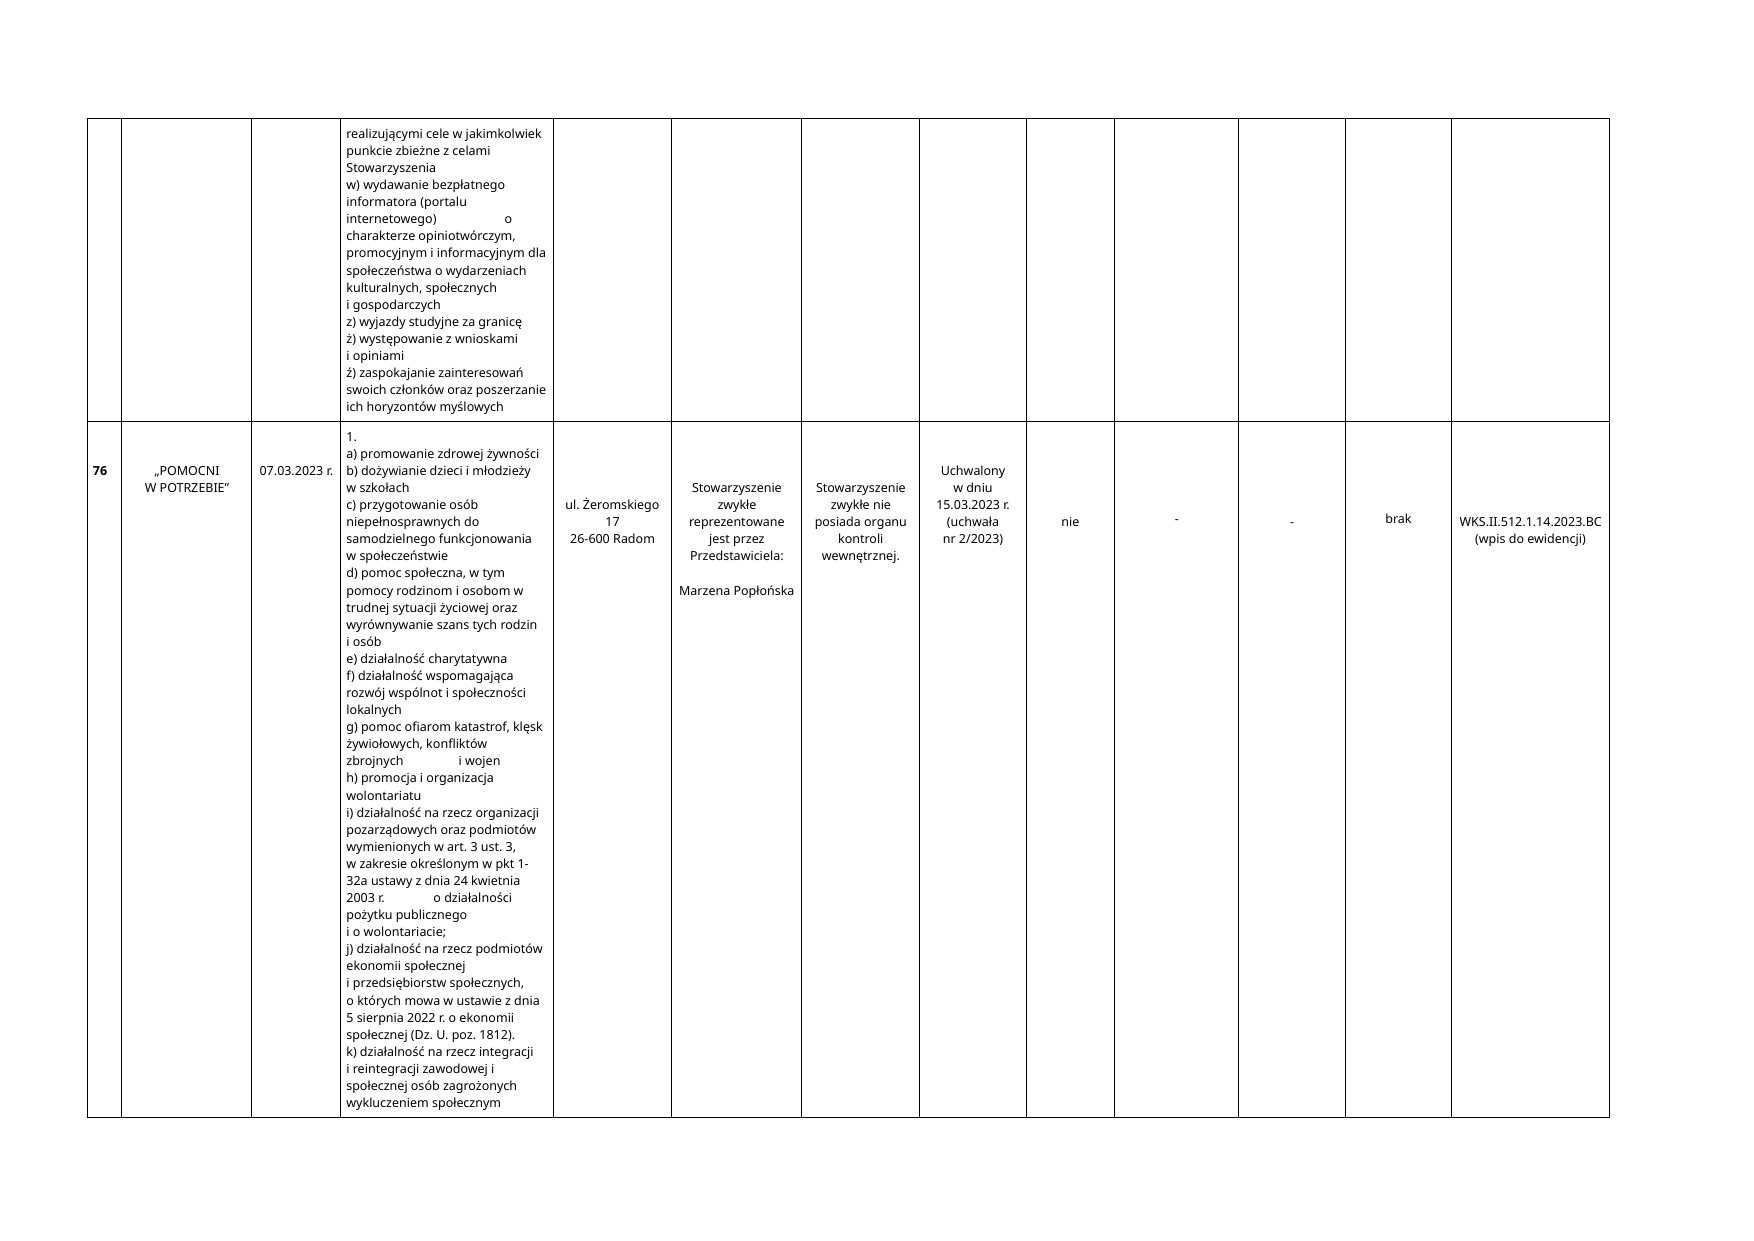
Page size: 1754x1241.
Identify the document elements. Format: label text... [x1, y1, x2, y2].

table_cell WKS.II.512.1.14.2023.BC (wpis do ewidencji) [1452, 422, 1609, 1117]
table_cell brak [1346, 422, 1451, 1117]
table_cell [1452, 119, 1609, 421]
table_cell - [1239, 119, 1345, 421]
table_cell - [1115, 119, 1238, 421]
table_cell nie [1027, 422, 1114, 1117]
table_cell 76 [88, 422, 121, 1117]
table_cell [554, 119, 671, 421]
table_cell - [1115, 422, 1238, 1117]
table_cell 1. a) promowanie zdrowej żywności b) dożywianie dzieci i młodzieży w szkołach c) przygotowanie osób niepełnosprawnych do samodzielnego funkcjonowania w społeczeństwie d) pomoc społeczna, w tym pomocy rodzinom i osobom w trudnej sytuacji życiowej oraz wyrównywanie szans tych rodzin i osób e) działalność charytatywna f) działalność wspomagająca rozwój wspólnot i społeczności lokalnych g) pomoc ofiarom katastrof, klęsk żywiołowych, konfliktów zbrojnych i wojen h) promocja i organizacja wolontariatu i) działalność na rzecz organizacji pozarządowych oraz podmiotów wymienionych w art. 3 ust. 3, w zakresie określonym w pkt 1-32a ustawy z dnia 24 kwietnia 2003 r. o działalności pożytku publicznego i o wolontariacie; j) działalność na rzecz podmiotów ekonomii społecznej i przedsiębiorstw społecznych, o których mowa w ustawie z dnia 5 sierpnia 2022 r. o ekonomii społecznej (Dz. U. poz. 1812). k) działalność na rzecz integracji i reintegracji zawodowej i społecznej osób zagrożonych wykluczeniem społecznym [341, 422, 553, 1117]
table_cell Stowarzyszenie zwykłe nie posiada organu kontroli wewnętrznej. [802, 422, 919, 1117]
table_cell ul. Żeromskiego 17 26-600 Radom [554, 422, 671, 1117]
table_cell [672, 119, 801, 421]
table_cell [1346, 119, 1451, 421]
table_cell [122, 119, 251, 421]
table_cell [802, 119, 919, 421]
table_cell realizującymi cele w jakimkolwiek punkcie zbieżne z celami Stowarzyszenia w) wydawanie bezpłatnego informatora (portalu internetowego) o charakterze opiniotwórczym, promocyjnym i informacyjnym dla społeczeństwa o wydarzeniach kulturalnych, społecznych i gospodarczych z) wyjazdy studyjne za granicę ż) występowanie z wnioskami i opiniami ź) zaspokajanie zainteresowań swoich członków oraz poszerzanie ich horyzontów myślowych [341, 119, 553, 421]
table_cell 07.03.2023 r. [252, 422, 340, 1117]
table_cell [252, 119, 340, 421]
table_cell - [1239, 422, 1345, 1117]
table_cell [88, 119, 121, 421]
table_cell „POMOCNI W POTRZEBIE” [122, 422, 251, 1117]
table_cell Stowarzyszenie zwykłe reprezentowane jest przez Przedstawiciela: Marzena Popłońska [672, 422, 801, 1117]
table_cell [1027, 119, 1114, 421]
table_cell [920, 119, 1026, 421]
table_cell Uchwalony w dniu 15.03.2023 r. (uchwała nr 2/2023) [920, 422, 1026, 1117]
